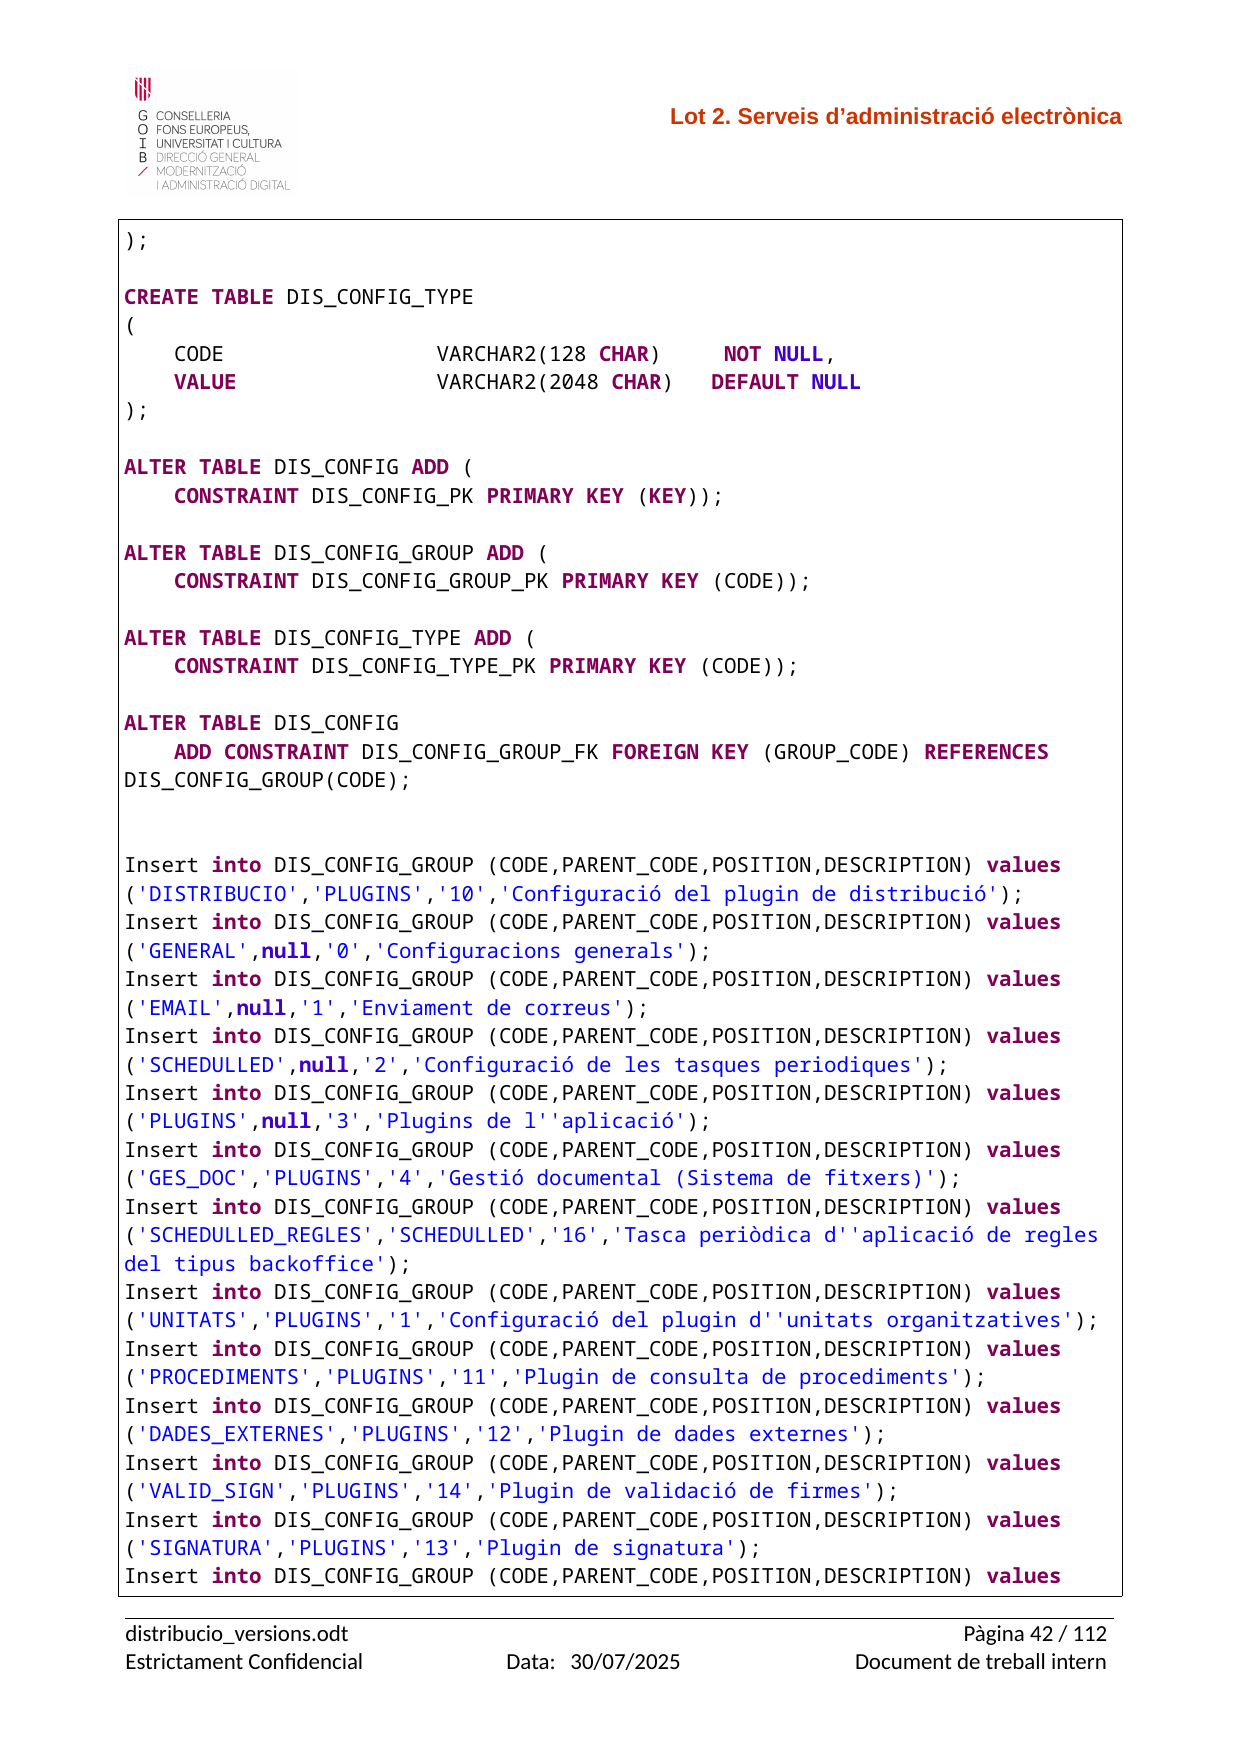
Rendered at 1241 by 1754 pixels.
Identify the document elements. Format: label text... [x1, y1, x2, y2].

table_header ); CREATE TABLE DIS_CONFIG_TYPE ( CODE VARCHAR2(128 CHAR) NOT NULL, VALUE VARCHAR2(2048 CHAR) DEFAULT NULL ); ALTER TABLE DIS_CONFIG ADD ( CONSTRAINT DIS_CONFIG_PK PRIMARY KEY (KEY)); ALTER TABLE DIS_CONFIG_GROUP ADD ( CONSTRAINT DIS_CONFIG_GROUP_PK PRIMARY KEY (CODE)); ALTER TABLE DIS_CONFIG_TYPE ADD ( CONSTRAINT DIS_CONFIG_TYPE_PK PRIMARY KEY (CODE)); ALTER TABLE DIS_CONFIG ADD CONSTRAINT DIS_CONFIG_GROUP_FK FOREIGN KEY (GROUP_CODE) REFERENCES DIS_CONFIG_GROUP(CODE); Insert into DIS_CONFIG_GROUP (CODE,PARENT_CODE,POSITION,DESCRIPTION) values ('DISTRIBUCIO','PLUGINS','10','Configuració del plugin de distribució'); Insert into DIS_CONFIG_GROUP (CODE,PARENT_CODE,POSITION,DESCRIPTION) values ('GENERAL',null,'0','Configuracions generals'); Insert into DIS_CONFIG_GROUP (CODE,PARENT_CODE,POSITION,DESCRIPTION) values ('EMAIL',null,'1','Enviament de correus'); Insert into DIS_CONFIG_GROUP (CODE,PARENT_CODE,POSITION,DESCRIPTION) values ('SCHEDULLED',null,'2','Configuració de les tasques periodiques'); Insert into DIS_CONFIG_GROUP (CODE,PARENT_CODE,POSITION,DESCRIPTION) values ('PLUGINS',null,'3','Plugins de l''aplicació'); Insert into DIS_CONFIG_GROUP (CODE,PARENT_CODE,POSITION,DESCRIPTION) values ('GES_DOC','PLUGINS','4','Gestió documental (Sistema de fitxers)'); Insert into DIS_CONFIG_GROUP (CODE,PARENT_CODE,POSITION,DESCRIPTION) values ('SCHEDULLED_REGLES','SCHEDULLED','16','Tasca periòdica d''aplicació de regles del tipus backoffice'); Insert into DIS_CONFIG_GROUP (CODE,PARENT_CODE,POSITION,DESCRIPTION) values ('UNITATS','PLUGINS','1','Configuració del plugin d''unitats organitzatives'); Insert into DIS_CONFIG_GROUP (CODE,PARENT_CODE,POSITION,DESCRIPTION) values ('PROCEDIMENTS','PLUGINS','11','Plugin de consulta de procediments'); Insert into DIS_CONFIG_GROUP (CODE,PARENT_CODE,POSITION,DESCRIPTION) values ('DADES_EXTERNES','PLUGINS','12','Plugin de dades externes'); Insert into DIS_CONFIG_GROUP (CODE,PARENT_CODE,POSITION,DESCRIPTION) values ('VALID_SIGN','PLUGINS','14','Plugin de validació de firmes'); Insert into DIS_CONFIG_GROUP (CODE,PARENT_CODE,POSITION,DESCRIPTION) values ('SIGNATURA','PLUGINS','13','Plugin de signatura'); Insert into DIS_CONFIG_GROUP (CODE,PARENT_CODE,POSITION,DESCRIPTION) values [119, 220, 1122, 1596]
picture [126, 70, 299, 197]
